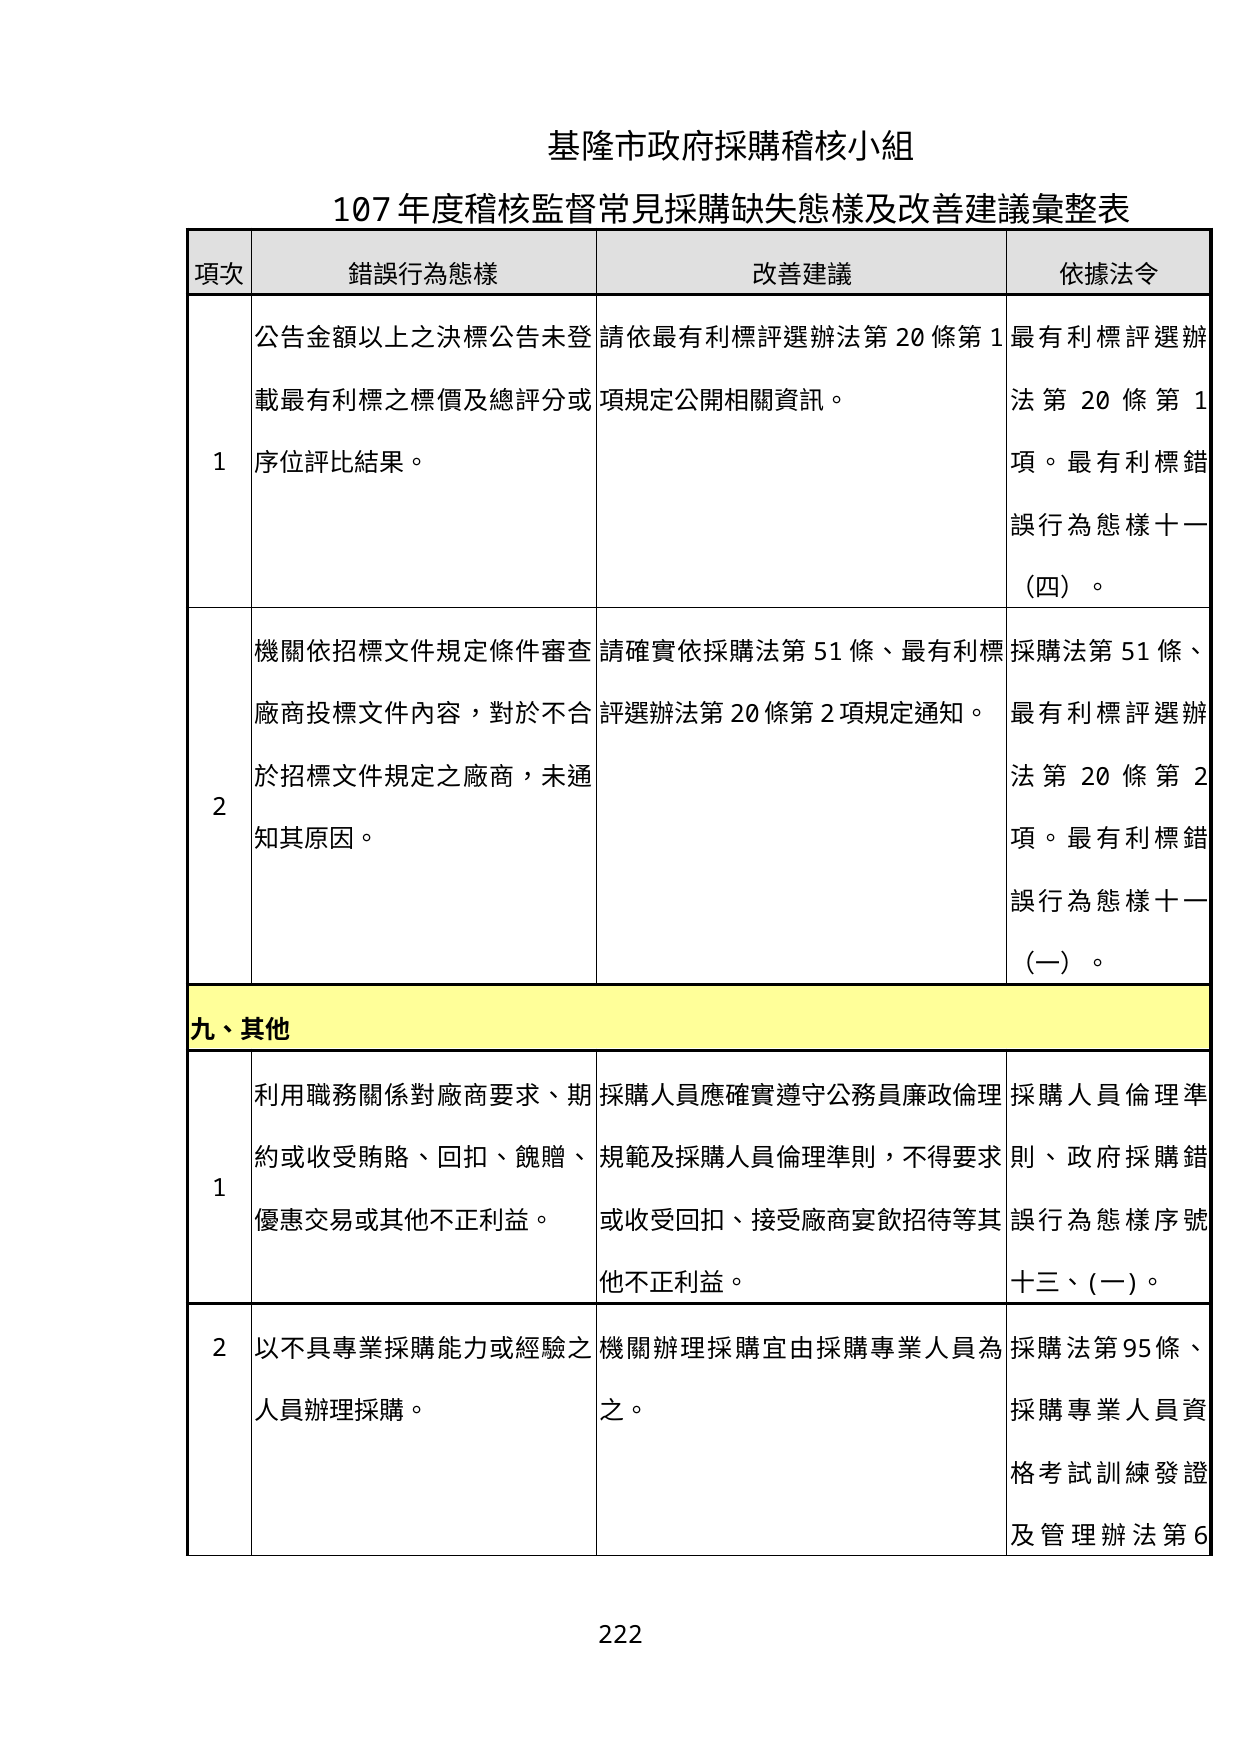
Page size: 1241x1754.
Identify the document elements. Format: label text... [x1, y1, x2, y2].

table_header [187, 103, 251, 228]
table_cell 採購法第51條、最有利標評選辦法第20條第2項。最有利標錯誤行為態樣十一（一）。 [1007, 608, 1209, 983]
table_cell 2 [189, 608, 251, 983]
table_cell 依據法令 [1007, 231, 1209, 293]
table_cell 最有利標評選辦法第20條第1項。最有利標錯誤行為態樣十一（四）。 [1007, 296, 1209, 607]
table_cell 採購人員應確實遵守公務員廉政倫理規範及採購人員倫理準則，不得要求或收受回扣、接受廠商宴飲招待等其他不正利益。 [597, 1052, 1006, 1302]
table_cell 2 [189, 1305, 251, 1555]
table_cell 請依最有利標評選辦法第20條第1項規定公開相關資訊。 [597, 296, 1006, 607]
table_cell 採購法第95條、採購專業人員資格考試訓練發證及管理辦法第6 [1007, 1305, 1209, 1555]
table_cell 利用職務關係對廠商要求、期約或收受賄賂、回扣、餽贈、優惠交易或其他不正利益。 [252, 1052, 596, 1302]
table_cell 改善建議 [597, 231, 1006, 293]
table_cell 機關辦理採購宜由採購專業人員為之。 [597, 1305, 1006, 1555]
table_cell 公告金額以上之決標公告未登載最有利標之標價及總評分或序位評比結果。 [252, 296, 596, 607]
table_cell 機關依招標文件規定條件審查廠商投標文件內容，對於不合於招標文件規定之廠商，未通知其原因。 [252, 608, 596, 983]
table_cell 以不具專業採購能力或經驗之人員辦理採購。 [252, 1305, 596, 1555]
table_cell 請確實依採購法第51條、最有利標評選辦法第20條第2項規定通知。 [597, 608, 1006, 983]
table_cell 1 [189, 296, 251, 607]
table_header 基隆市政府採購稽核小組 107年度稽核監督常見採購缺失態樣及改善建議彙整表 [251, 103, 1211, 228]
table_cell 1 [189, 1052, 251, 1302]
table_cell 項次 [189, 231, 251, 293]
table_cell 錯誤行為態樣 [252, 231, 596, 293]
table_cell 九、其他 [189, 986, 1209, 1048]
table_cell 採購人員倫理準則、政府採購錯誤行為態樣序號十三、(一)。 [1007, 1052, 1209, 1302]
